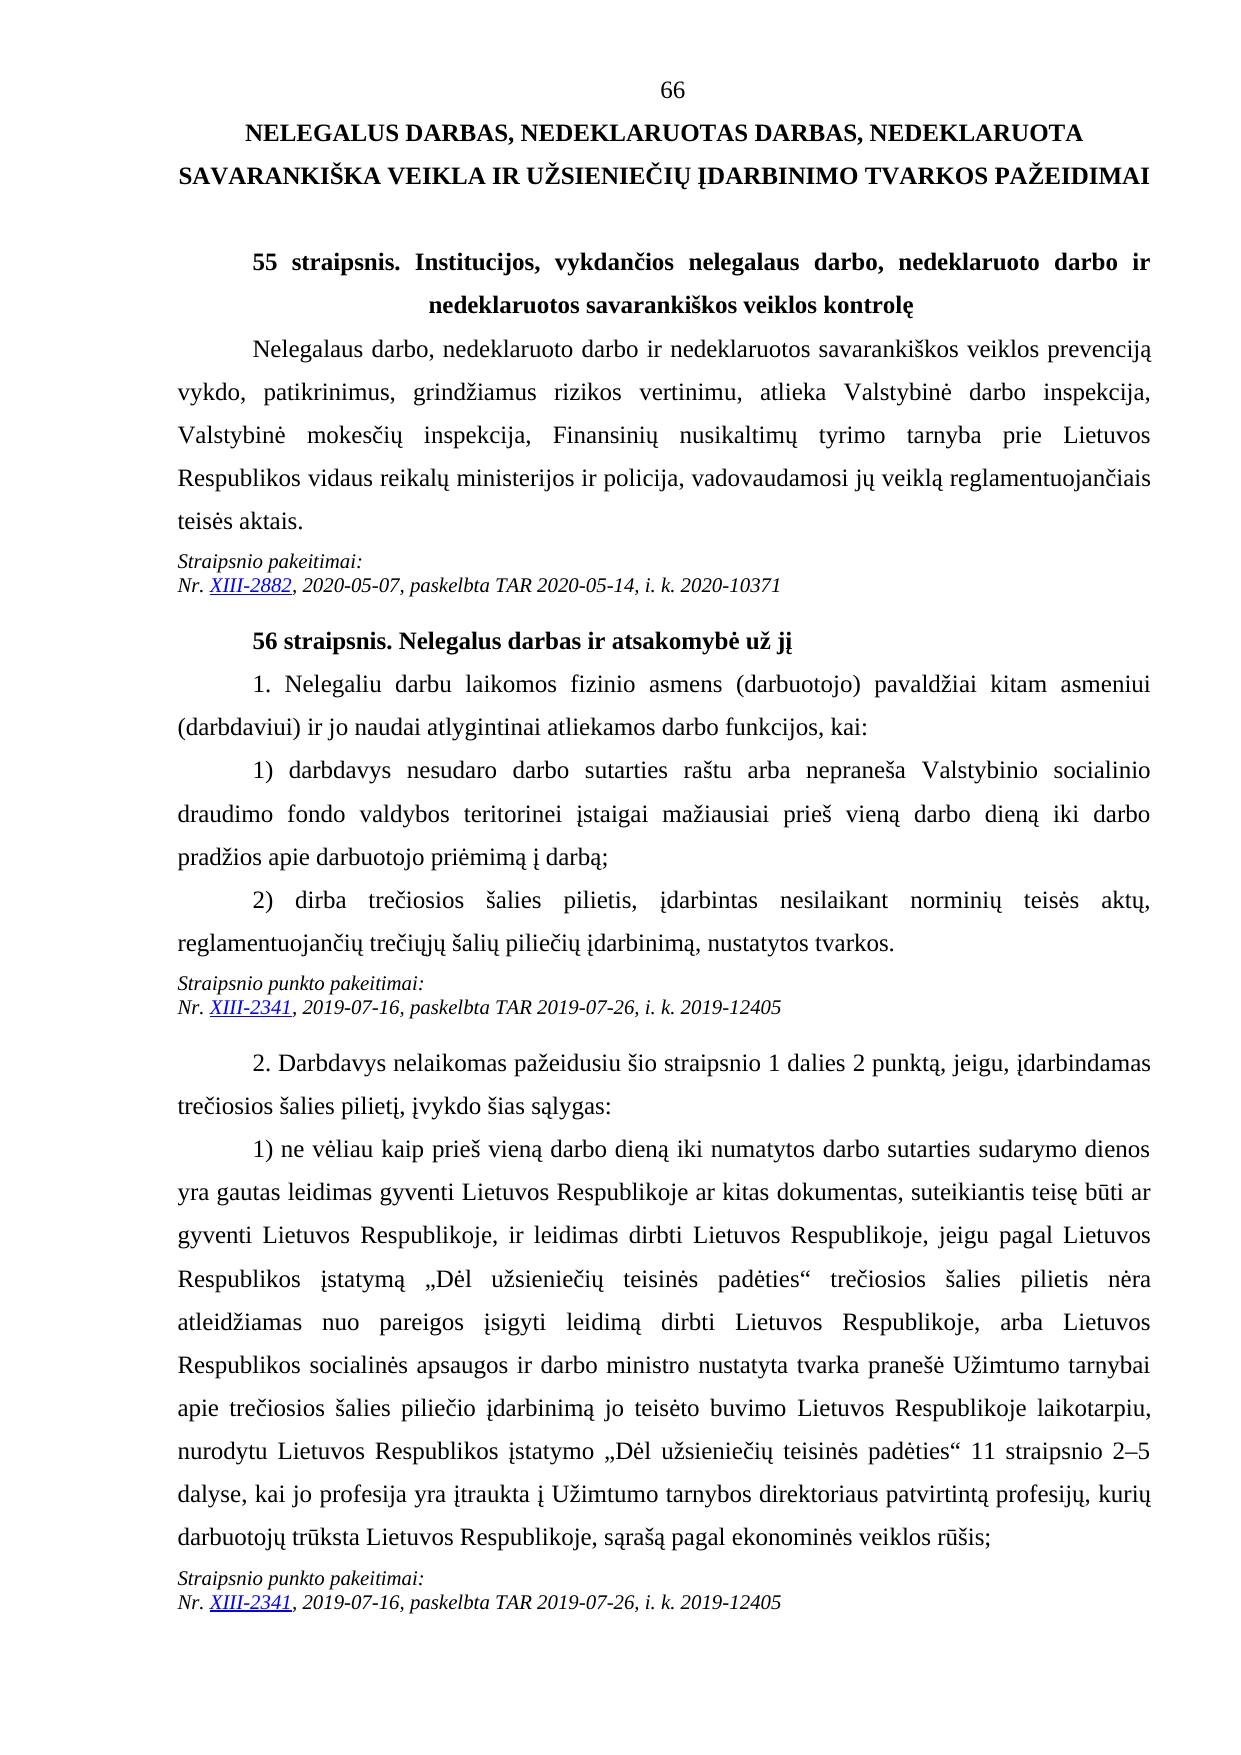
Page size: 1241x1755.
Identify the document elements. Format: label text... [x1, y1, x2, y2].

text 2) dirba trečiosios šalies pilietis, įdarbintas nesilaikant norminių teisės aktų, reglamentuojančių trečiųjų šalių piliečių įdarbinimą, nustatytos tvarkos. [177, 885, 1152, 957]
text Nr. XIII-2341, 2019-07-16, paskelbta TAR 2019-07-26, i. k. 2019-12405 [177, 995, 1152, 1019]
text Straipsnio punkto pakeitimai: [177, 971, 1152, 995]
text Nr. XIII-2882, 2020-05-07, paskelbta TAR 2020-05-14, i. k. 2020-10371 [177, 573, 1152, 597]
text Straipsnio pakeitimai: [177, 549, 1152, 573]
text 1. Nelegaliu darbu laikomos fizinio asmens (darbuotojo) pavaldžiai kitam asmeniui (darbdaviui) ir jo naudai atlygintinai atliekamos darbo funkcijos, kai: [177, 669, 1152, 741]
text 56 straipsnis. Nelegalus darbas ir atsakomybė už jį [177, 626, 1152, 655]
text Straipsnio punkto pakeitimai: [177, 1566, 1152, 1590]
text 2. Darbdavys nelaikomas pažeidusiu šio straipsnio 1 dalies 2 punktą, jeigu, įdarbindamas trečiosios šalies pilietį, įvykdo šias sąlygas: [177, 1048, 1152, 1120]
text 1) ne vėliau kaip prieš vieną darbo dieną iki numatytos darbo sutarties sudarymo dienos yra gautas leidimas gyventi Lietuvos Respublikoje ar kitas dokumentas, suteikiantis teisę būti ar gyventi Lietuvos Respublikoje, ir leidimas dirbti Lietuvos Respublikoje, jeigu pagal Lietuvos Respublikos įstatymą „Dėl užsieniečių teisinės padėties“ trečiosios šalies pilietis nėra atleidžiamas nuo pareigos įsigyti leidimą dirbti Lietuvos Respublikoje, arba Lietuvos Respublikos socialinės apsaugos ir darbo ministro nustatyta tvarka pranešė Užimtumo tarnybai apie trečiosios šalies piliečio įdarbinimą jo teisėto buvimo Lietuvos Respublikoje laikotarpiu, nurodytu Lietuvos Respublikos įstatymo „Dėl užsieniečių teisinės padėties“ 11 straipsnio 2–5 dalyse, kai jo profesija yra įtraukta į Užimtumo tarnybos direktoriaus patvirtintą profesijų, kurių darbuotojų trūksta Lietuvos Respublikoje, sąrašą pagal ekonominės veiklos rūšis; [177, 1134, 1152, 1551]
text 55 straipsnis. Institucijos, vykdančios nelegalaus darbo, nedeklaruoto darbo ir nedeklaruotos savarankiškos veiklos kontrolę [252, 247, 1152, 319]
text NELEGALUS DARBAS, NEDEKLARUOTAS DARBAS, NEDEKLARUOTA SAVARANKIŠKA VEIKLA IR UŽSIENIEČIŲ ĮDARBINIMO TVARKOS PAŽEIDIMAI [177, 118, 1152, 190]
text Nr. XIII-2341, 2019-07-16, paskelbta TAR 2019-07-26, i. k. 2019-12405 [177, 1590, 1152, 1614]
text Nelegalaus darbo, nedeklaruoto darbo ir nedeklaruotos savarankiškos veiklos prevenciją vykdo, patikrinimus, grindžiamus rizikos vertinimu, atlieka Valstybinė darbo inspekcija, Valstybinė mokesčių inspekcija, Finansinių nusikaltimų tyrimo tarnyba prie Lietuvos Respublikos vidaus reikalų ministerijos ir policija, vadovaudamosi jų veiklą reglamentuojančiais teisės aktais. [177, 334, 1152, 535]
text 1) darbdavys nesudaro darbo sutarties raštu arba nepraneša Valstybinio socialinio draudimo fondo valdybos teritorinei įstaigai mažiausiai prieš vieną darbo dieną iki darbo pradžios apie darbuotojo priėmimą į darbą; [177, 756, 1152, 871]
